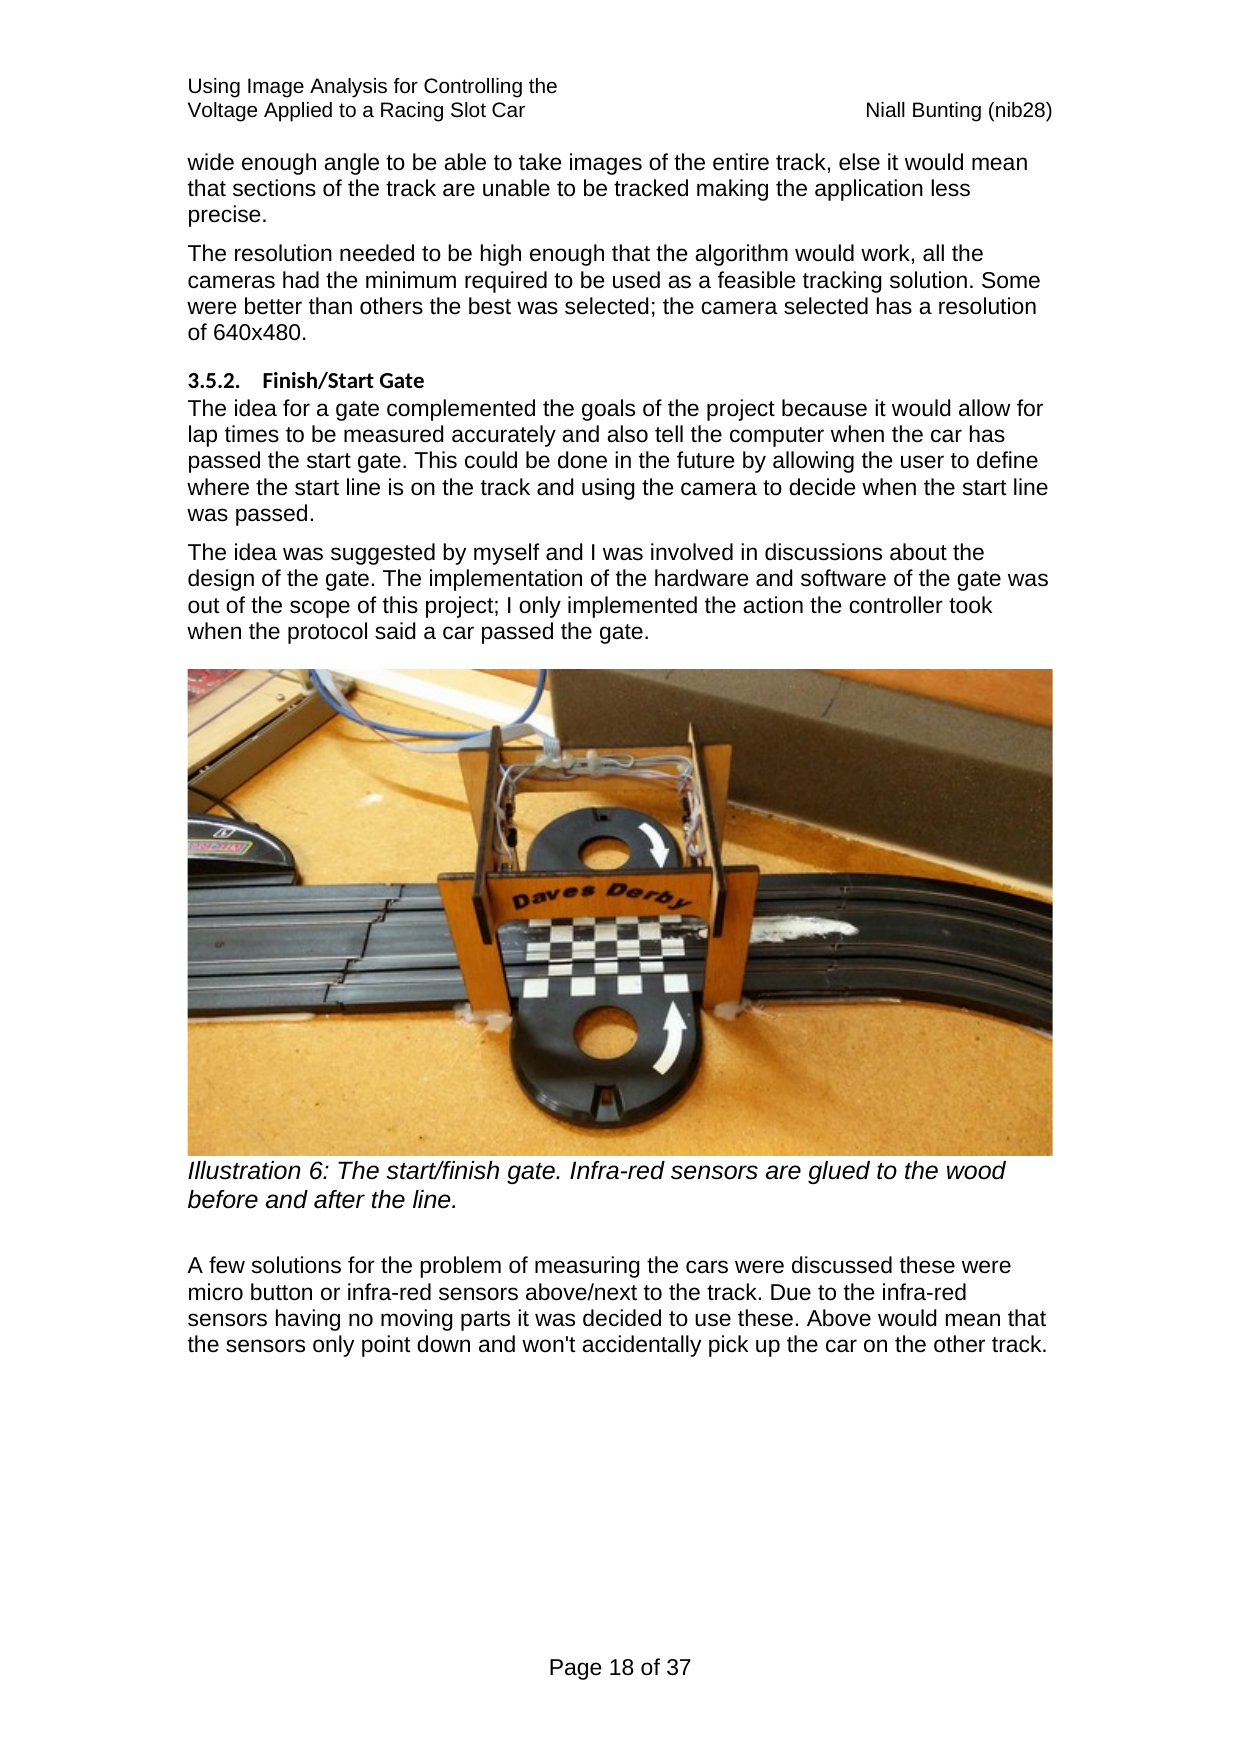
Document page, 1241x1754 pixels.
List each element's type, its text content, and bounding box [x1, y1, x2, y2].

text wide enough angle to be able to take images of the entire track, else it would mean that sections of the track are unable to be tracked making the application less precise. [187, 149, 1053, 228]
text Illustration 6: The start/finish gate. Infra-red sensors are glued to the wood before and after the line. [187, 1156, 1053, 1213]
subtitle Finish/Start Gate [187, 367, 1053, 394]
text The resolution needed to be high enough that the algorithm would work, all the cameras had the minimum required to be used as a feasible tracking solution. Some were better than others the best was selected; the camera selected has a resolution of 640x480. [187, 240, 1053, 346]
text The idea was suggested by myself and I was involved in discussions about the design of the gate. The implementation of the hardware and software of the gate was out of the scope of this project; I only implemented the action the controller took when the protocol said a car passed the gate. [187, 539, 1053, 644]
text A few solutions for the problem of measuring the cars were discussed these were micro button or infra-red sensors above/next to the track. Due to the infra-red sensors having no moving parts it was decided to use these. Above would mean that the sensors only point down and won't accidentally pick up the car on the other track. [187, 1252, 1053, 1358]
text The idea for a gate complemented the goals of the project because it would allow for lap times to be measured accurately and also tell the computer when the car has passed the start gate. This could be done in the future by allowing the user to define where the start line is on the track and using the camera to decide when the start line was passed. [187, 394, 1053, 526]
picture [187, 669, 1053, 1156]
